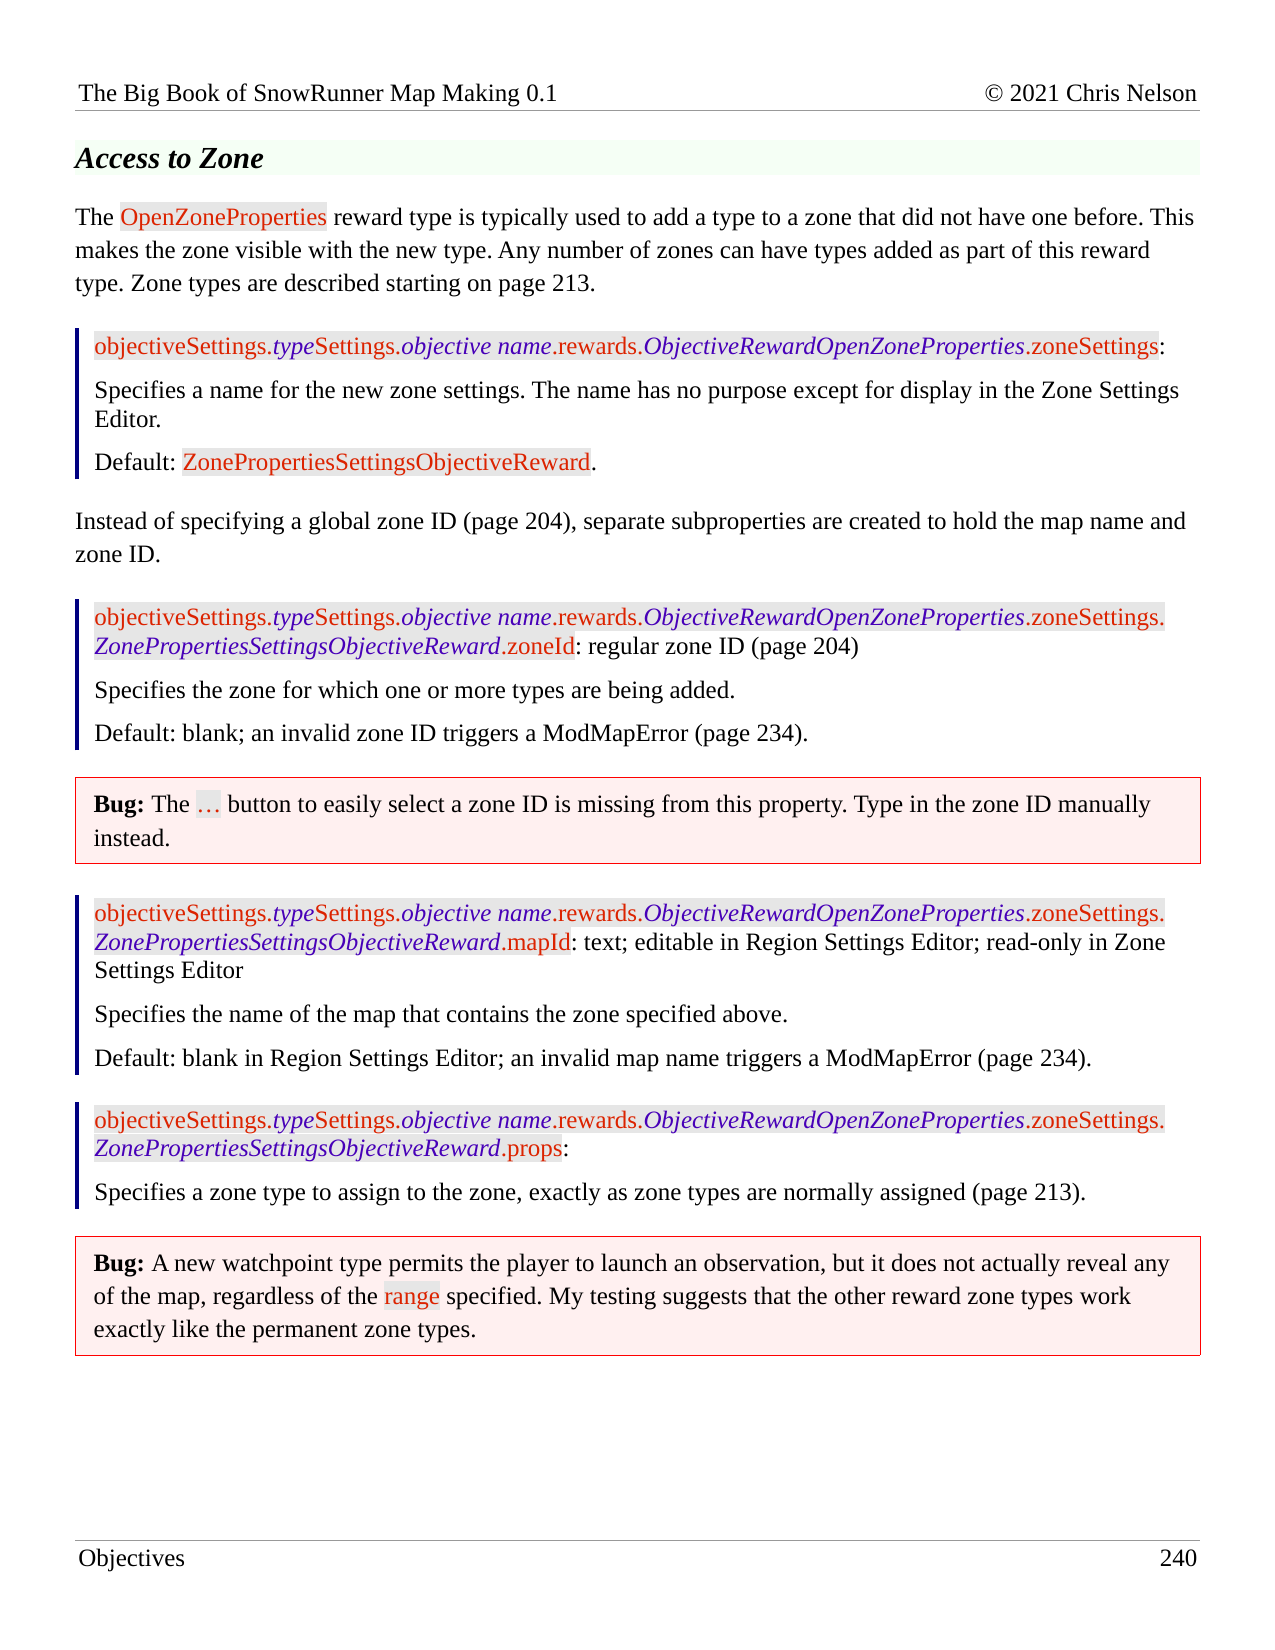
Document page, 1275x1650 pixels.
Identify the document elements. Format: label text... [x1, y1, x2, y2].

text objectiveSettings.typeSettings.objective name.rewards.ObjectiveRewardOpenZoneProperties.zoneSettings: ➕ [79, 328, 1200, 360]
text Specifies the name of the map that contains the zone specified above. [79, 996, 1200, 1028]
list A new watchpoint type permits the player to launch an observation, but it does not actually reveal any of the map, regardless of the range specified. My testing suggests that the other reward zone types work exactly like the permanent zone types. [76, 1237, 1200, 1355]
text objectiveSettings.typeSettings.objective name.rewards.ObjectiveRewardOpenZoneProperties.zoneSettings. ZonePropertiesSettingsObjectiveReward.mapId: text; editable in Region Settings Editor; read-only in Zone Settings Editor [79, 895, 1200, 984]
text Instead of specifying a global zone ID (page 204), separate subproperties are created to hold the map name and zone ID. [75, 506, 1200, 568]
text Specifies a zone type to assign to the zone, exactly as zone types are normally assigned (page 213). [79, 1174, 1200, 1209]
text Specifies a name for the new zone settings. The name has no purpose except for display in the Zone Settings Editor. [79, 372, 1200, 432]
text Default: blank in Region Settings Editor; an invalid map name triggers a ModMapError (page 234). [79, 1040, 1200, 1075]
text Default: blank; an invalid zone ID triggers a ModMapError (page 234). [79, 716, 1200, 750]
text Default: ZonePropertiesSettingsObjectiveReward. [79, 444, 1200, 479]
subtitle Access to Zone [75, 140, 1200, 175]
text Specifies the zone for which one or more types are being added. [79, 672, 1200, 703]
list The … button to easily select a zone ID is missing from this property. Type in the zone ID manually instead. [76, 778, 1200, 863]
text objectiveSettings.typeSettings.objective name.rewards.ObjectiveRewardOpenZoneProperties.zoneSettings. ZonePropertiesSettingsObjectiveReward.zoneId: regular zone ID (page 204) [79, 599, 1200, 660]
text The OpenZoneProperties reward type is typically used to add a type to a zone that did not have one before. This makes the zone visible with the new type. Any number of zones can have types added as part of this reward type. Zone types are described starting on page 213. [75, 202, 1200, 297]
text objectiveSettings.typeSettings.objective name.rewards.ObjectiveRewardOpenZoneProperties.zoneSettings. ZonePropertiesSettingsObjectiveReward.props: ➕ [79, 1102, 1200, 1162]
